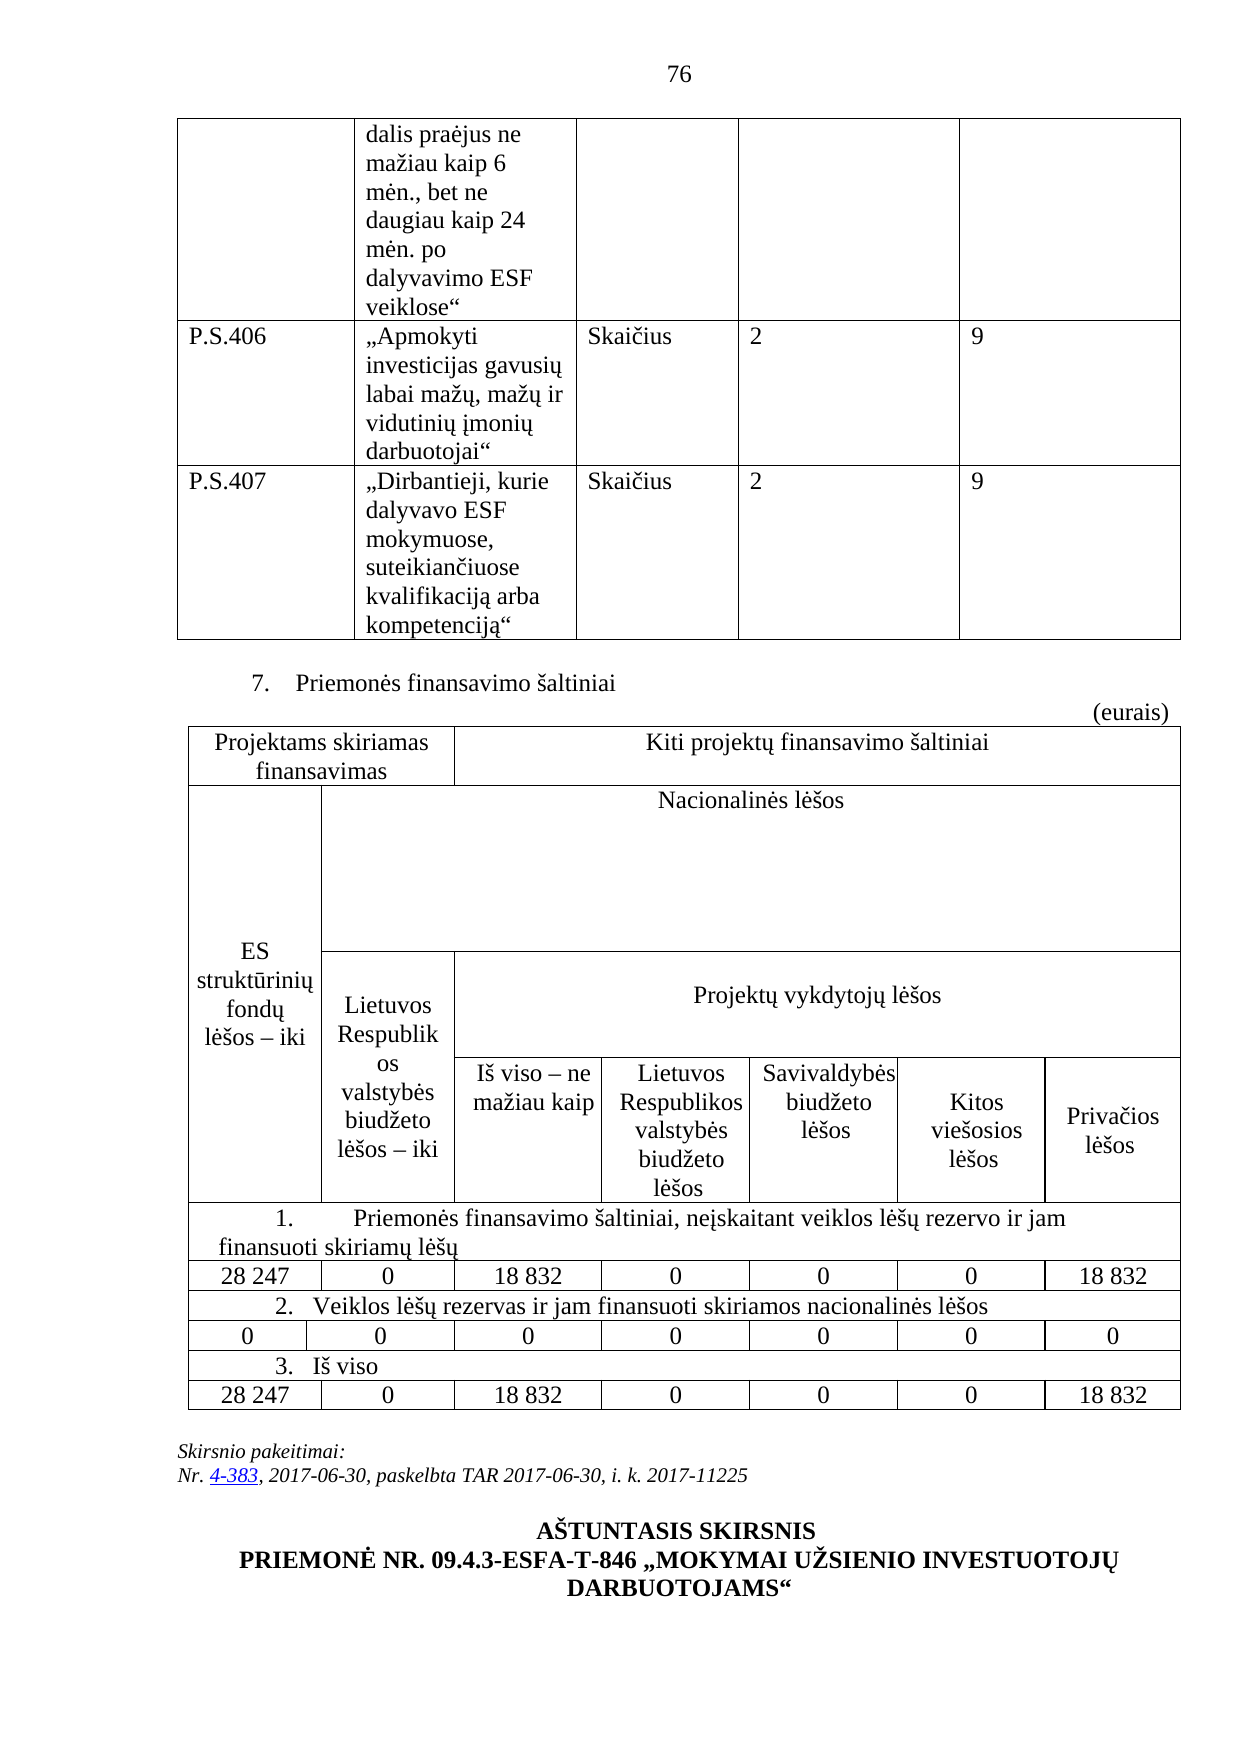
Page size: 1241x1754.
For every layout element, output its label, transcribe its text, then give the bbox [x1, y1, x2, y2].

table_cell 0 [1046, 1321, 1180, 1350]
table_cell Lietuvos Respublikos valstybės biudžeto lėšos – iki [322, 952, 454, 1202]
table_cell 0 [602, 1321, 749, 1350]
table_cell Lietuvos Respublikos valstybės biudžeto lėšos [602, 1058, 749, 1202]
table_cell 0 [602, 1381, 749, 1409]
table_cell 2. Veiklos lėšų rezervas ir jam finansuoti skiriamos nacionalinės lėšos [189, 1291, 1180, 1320]
table_cell 0 [455, 1321, 601, 1350]
text 7. Priemonės finansavimo šaltiniai [251, 668, 1181, 697]
text PRIEMONĖ NR. 09.4.3-ESFA-T-846 „MOKYMAI UŽSIENIO INVESTUOTOJŲ DARBUOTOJAMS“ [177, 1545, 1181, 1602]
table_cell Skaičius [577, 466, 738, 639]
table_cell „Apmokyti investicijas gavusių labai mažų, mažų ir vidutinių įmonių darbuotojai“ [355, 321, 576, 465]
table_cell 0 [322, 1261, 454, 1290]
table_cell Nacionalinės lėšos [322, 786, 1180, 951]
table_header Projektams skiriamas finansavimas [189, 727, 454, 784]
text AŠTUNTASIS SKIRSNIS [177, 1516, 1181, 1545]
table_cell Projektų vykdytojų lėšos [455, 952, 1180, 1057]
table_cell Privačios lėšos [1046, 1058, 1180, 1202]
table_cell 1. Priemonės finansavimo šaltiniai, neįskaitant veiklos lėšų rezervo ir jam finansuoti skiriamų lėšų [189, 1203, 1180, 1260]
table_cell 0 [898, 1261, 1044, 1290]
text Nr. 4-383, 2017-06-30, paskelbta TAR 2017-06-30, i. k. 2017-11225 [177, 1463, 1181, 1487]
table_cell 0 [307, 1321, 454, 1350]
table_cell 3. Iš viso [189, 1351, 1180, 1379]
table_cell [739, 119, 959, 320]
table_cell 9 [960, 466, 1180, 639]
table_cell 0 [750, 1381, 897, 1409]
table_cell 28 247 [189, 1261, 321, 1290]
table_cell dalis praėjus ne mažiau kaip 6 mėn., bet ne daugiau kaip 24 mėn. po dalyvavimo ESF veiklose“ [355, 119, 576, 320]
table_cell 2 [739, 466, 959, 639]
text Skirsnio pakeitimai: [177, 1439, 1181, 1463]
table_cell 2 [739, 321, 959, 465]
table_cell 18 832 [1046, 1381, 1180, 1409]
table_cell [178, 119, 354, 320]
text (eurais) [177, 697, 1181, 726]
table_cell 0 [898, 1321, 1044, 1350]
table_cell 28 247 [189, 1381, 321, 1409]
table_cell Iš viso – ne mažiau kaip [455, 1058, 601, 1202]
table_cell Savivaldybės biudžeto lėšos [750, 1058, 897, 1202]
table_cell ES struktūrinių fondų lėšos – iki [189, 786, 321, 1202]
table_cell [960, 119, 1180, 320]
table_cell P.S.407 [178, 466, 354, 639]
table_cell „Dirbantieji, kurie dalyvavo ESF mokymuose, suteikiančiuose kvalifikaciją arba kompetenciją“ [355, 466, 576, 639]
table_cell 0 [898, 1381, 1044, 1409]
table_cell [577, 119, 738, 320]
table_cell Skaičius [577, 321, 738, 465]
table_cell 18 832 [455, 1381, 601, 1409]
table_cell 0 [750, 1261, 897, 1290]
table_cell 0 [189, 1321, 306, 1350]
table_cell 18 832 [1046, 1261, 1180, 1290]
table_cell 9 [960, 321, 1180, 465]
table_cell P.S.406 [178, 321, 354, 465]
table_cell 18 832 [455, 1261, 601, 1290]
table_cell 0 [750, 1321, 897, 1350]
table_header Kiti projektų finansavimo šaltiniai [455, 727, 1180, 784]
table_cell 0 [322, 1381, 454, 1409]
table_cell 0 [602, 1261, 749, 1290]
table_cell Kitos viešosios lėšos [898, 1058, 1044, 1202]
